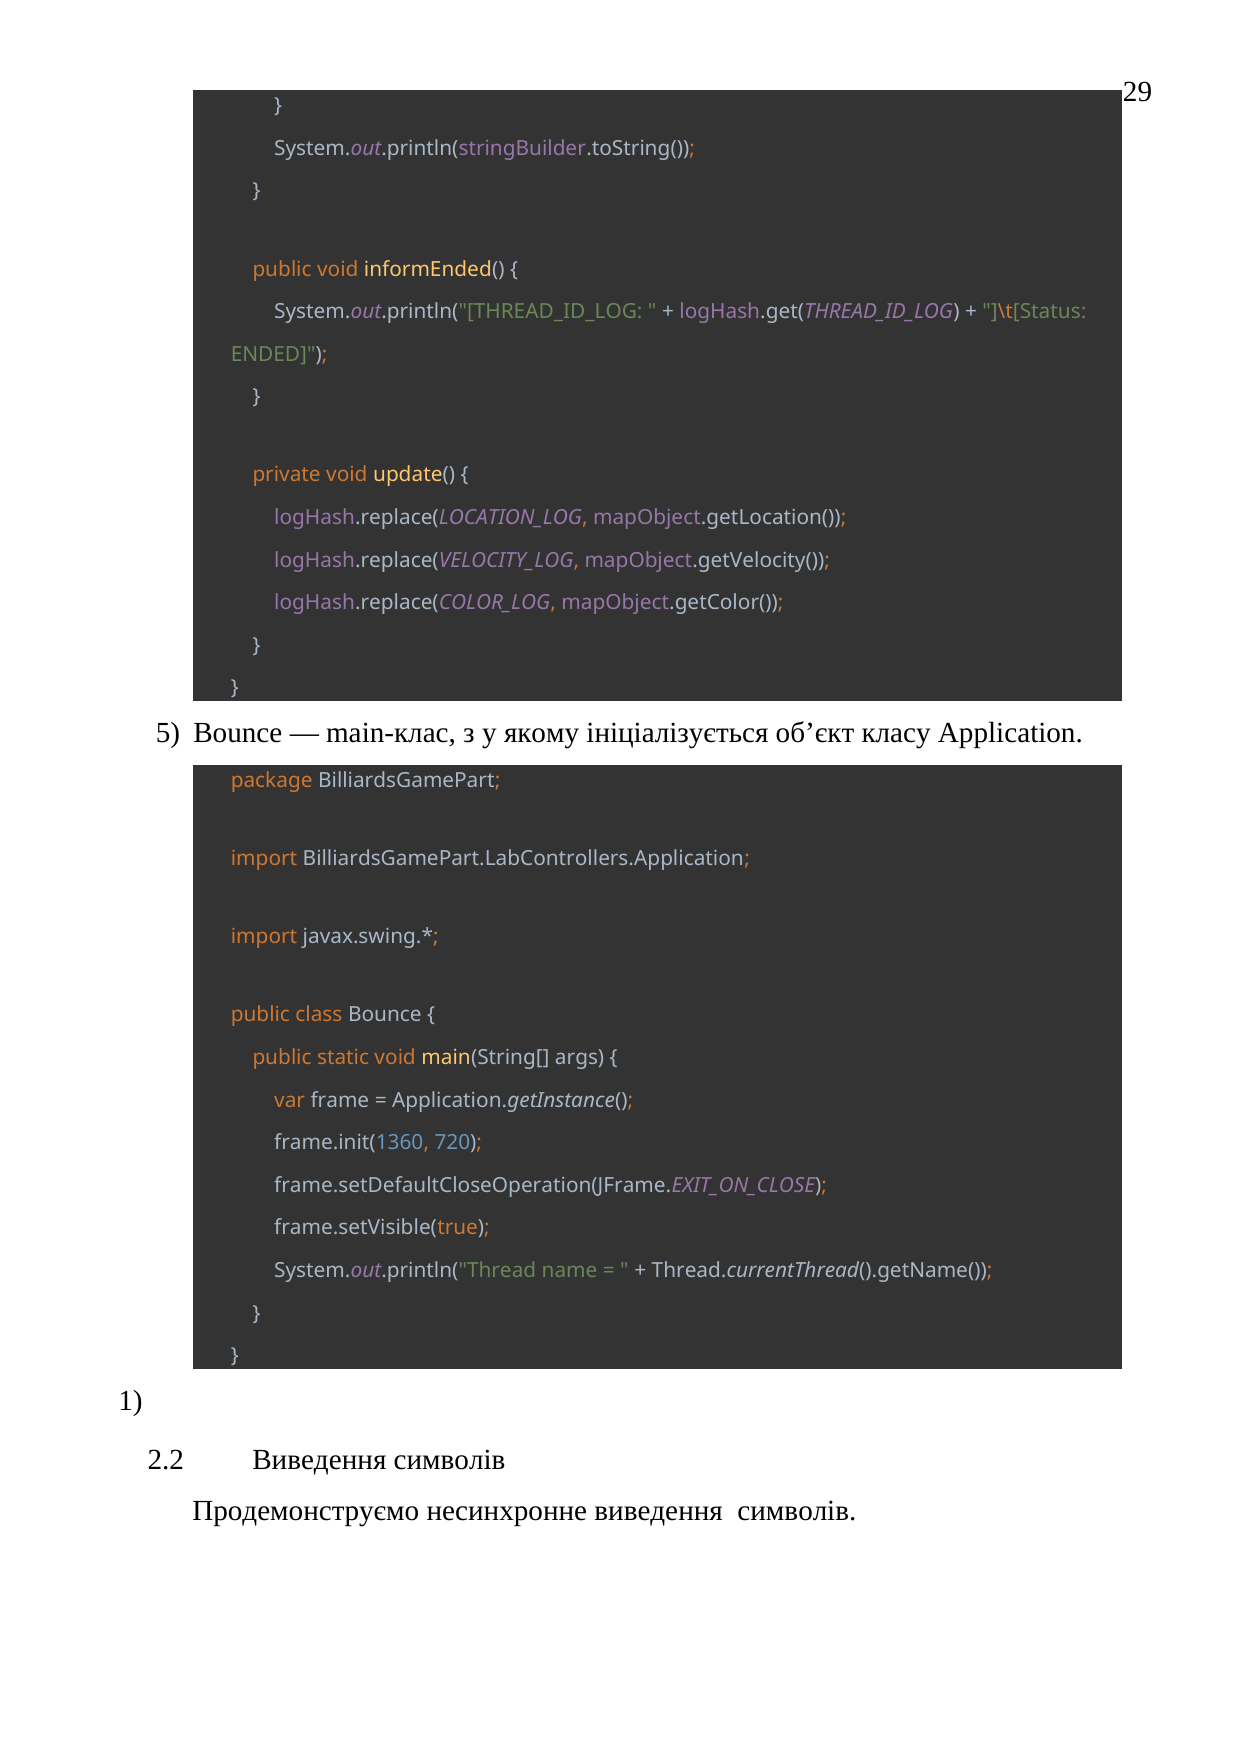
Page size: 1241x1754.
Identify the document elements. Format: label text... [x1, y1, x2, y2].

subtitle Виведення символів [118, 1442, 1122, 1476]
list package BilliardsGamePart; import BilliardsGamePart.LabControllers.Application; import javax.swing.*; public class Bounce { public static void main(String[] args) { var frame = Application.getInstance(); frame.init(1360, 720); frame.setDefaultCloseOperation(JFrame.EXIT_ON_CLOSE); frame.setVisible(true); System.out.println("Thread name = " + Thread.currentThread().getName()); } } [193, 765, 1122, 1369]
text Продемонструємо несинхронне виведення символів. [118, 1493, 1122, 1526]
list Bounce — main-клас, з у якому ініціалізується об’єкт класу Application. [156, 715, 1122, 749]
list } System.out.println(stringBuilder.toString()); } public void informEnded() { System.out.println("[THREAD_ID_LOG: " + logHash.get(THREAD_ID_LOG) + "]\t[Status: ENDED]"); } private void update() { logHash.replace(LOCATION_LOG, mapObject.getLocation()); logHash.replace(VELOCITY_LOG, mapObject.getVelocity()); logHash.replace(COLOR_LOG, mapObject.getColor()); } } [193, 90, 1122, 701]
